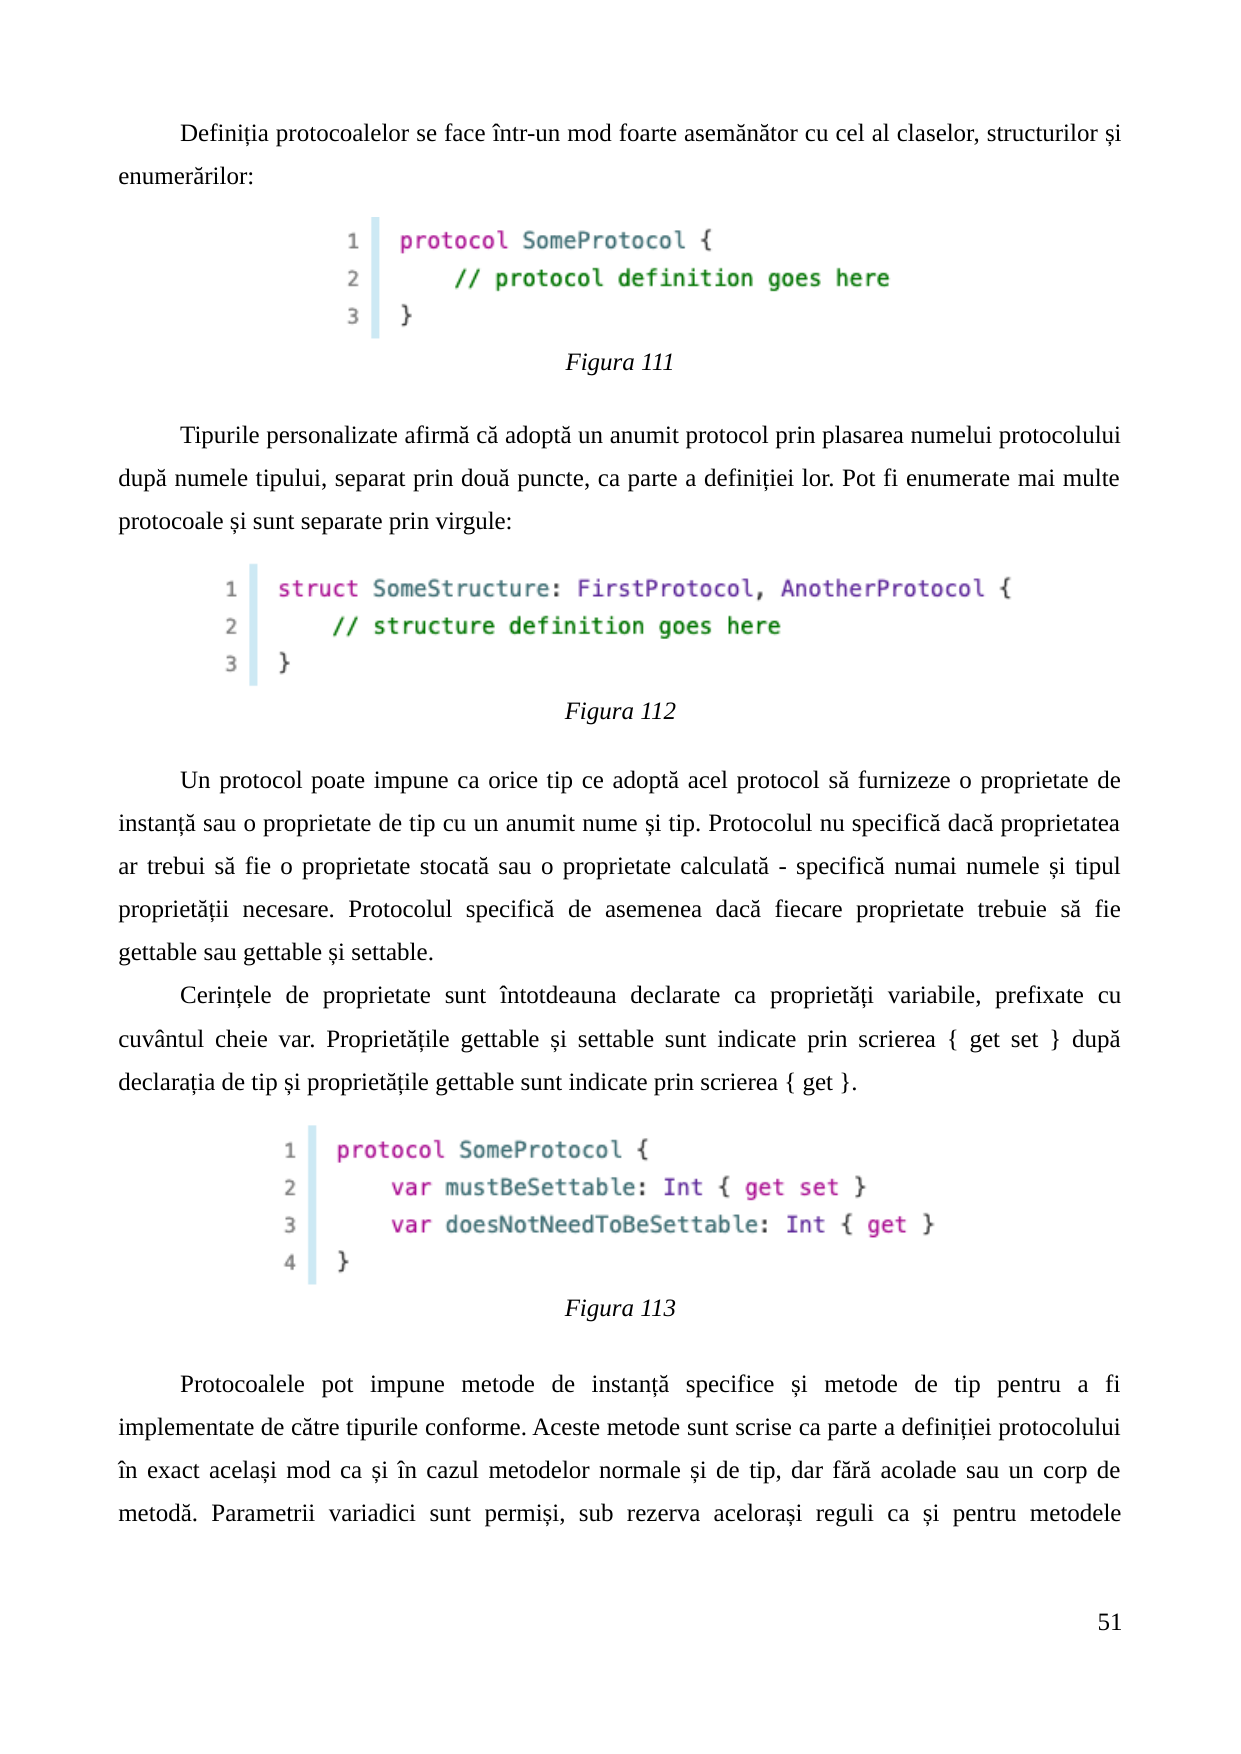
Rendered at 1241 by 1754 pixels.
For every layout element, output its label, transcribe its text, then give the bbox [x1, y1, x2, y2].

text Un protocol poate impune ca orice tip ce adoptă acel protocol să furnizeze o proprietate de instanță sau o proprietate de tip cu un anumit nume și tip. Protocolul nu specifică dacă proprietatea ar trebui să fie o proprietate stocată sau o proprietate calculată - specifică numai numele și tipul proprietății necesare. Protocolul specifică de asemenea dacă fiecare proprietate trebuie să fie gettable sau gettable și settable. [118, 765, 1122, 966]
picture [219, 562, 1021, 691]
text Definiția protocoalelor se face într-un mod foarte asemănător cu cel al claselor, structurilor și enumerărilor: [118, 118, 1122, 190]
text Cerințele de proprietate sunt întotdeauna declarate ca proprietăți variabile, prefixate cu cuvântul cheie var. Proprietățile gettable și settable sunt indicate prin scrierea { get set } după declarația de tip și proprietățile gettable sunt indicate prin scrierea { get }. [118, 981, 1122, 1096]
text Figura 112 [219, 691, 1021, 725]
text Figura 111 [336, 342, 904, 375]
text Protocoalele pot impune metode de instanță specifice și metode de tip pentru a fi implementate de către tipurile conforme. Aceste metode sunt scrise ca parte a definiției protocolului în exact același mod ca și în cazul metodelor normale și de tip, dar fără acolade sau un corp de metodă. Parametrii variadici sunt permiși, sub rezerva acelorași reguli ca și pentru metodele [118, 1369, 1122, 1527]
text Tipurile personalizate afirmă că adoptă un anumit protocol prin plasarea numelui protocolului după numele tipului, separat prin două puncte, ca parte a definiției lor. Pot fi enumerate mai multe protocoale și sunt separate prin virgule: [118, 420, 1122, 535]
picture [336, 217, 904, 342]
picture [281, 1124, 959, 1288]
text Figura 113 [281, 1288, 959, 1322]
